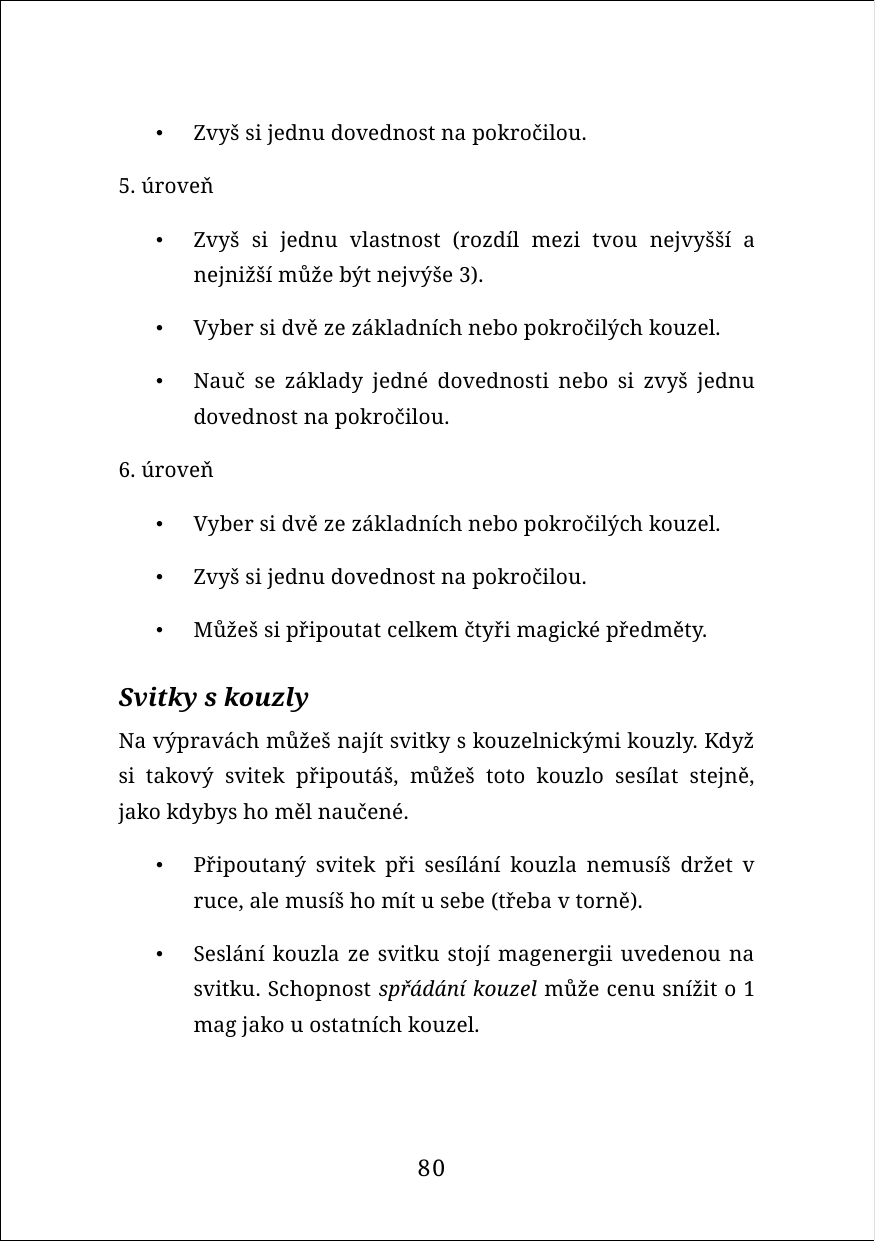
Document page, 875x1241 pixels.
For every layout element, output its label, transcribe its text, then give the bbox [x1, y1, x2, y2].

list Vyber si dvě ze základních nebo pokročilých kouzel. [156, 509, 756, 537]
text 6. úroveň [118, 455, 756, 484]
list Zvyš si jednu dovednost na pokročilou. [156, 118, 756, 147]
text Na výpravách můžeš najít svitky s kouzelnickými kouzly. Když si takový svitek připoutáš, můžeš toto kouzlo sesílat stejně, jako kdybys ho měl naučené. [118, 726, 756, 825]
list Vyber si dvě ze základních nebo pokročilých kouzel. [156, 313, 756, 342]
list Připoutaný svitek při sesílání kouzla nemusíš držet v ruce, ale musíš ho mít u sebe (třeba v torně). [156, 850, 756, 914]
text 5. úroveň [118, 171, 756, 200]
list Nauč se základy jedné dovednosti nebo si zvyš jednu dovednost na pokročilou. [156, 367, 756, 431]
subtitle Svitky s kouzly [118, 680, 756, 714]
list Můžeš si připoutat celkem čtyři magické předměty. [156, 615, 756, 643]
list Zvyš si jednu dovednost na pokročilou. [156, 562, 756, 590]
list Zvyš si jednu vlastnost (rozdíl mezi tvou nejvyšší a nejnižší může být nejvýše 3). [156, 225, 756, 289]
list Seslání kouzla ze svitku stojí magenergii uvedenou na svitku. Schopnost spřádání kouzel může cenu snížit o 1 mag jako u ostatních kouzel. [156, 939, 756, 1038]
